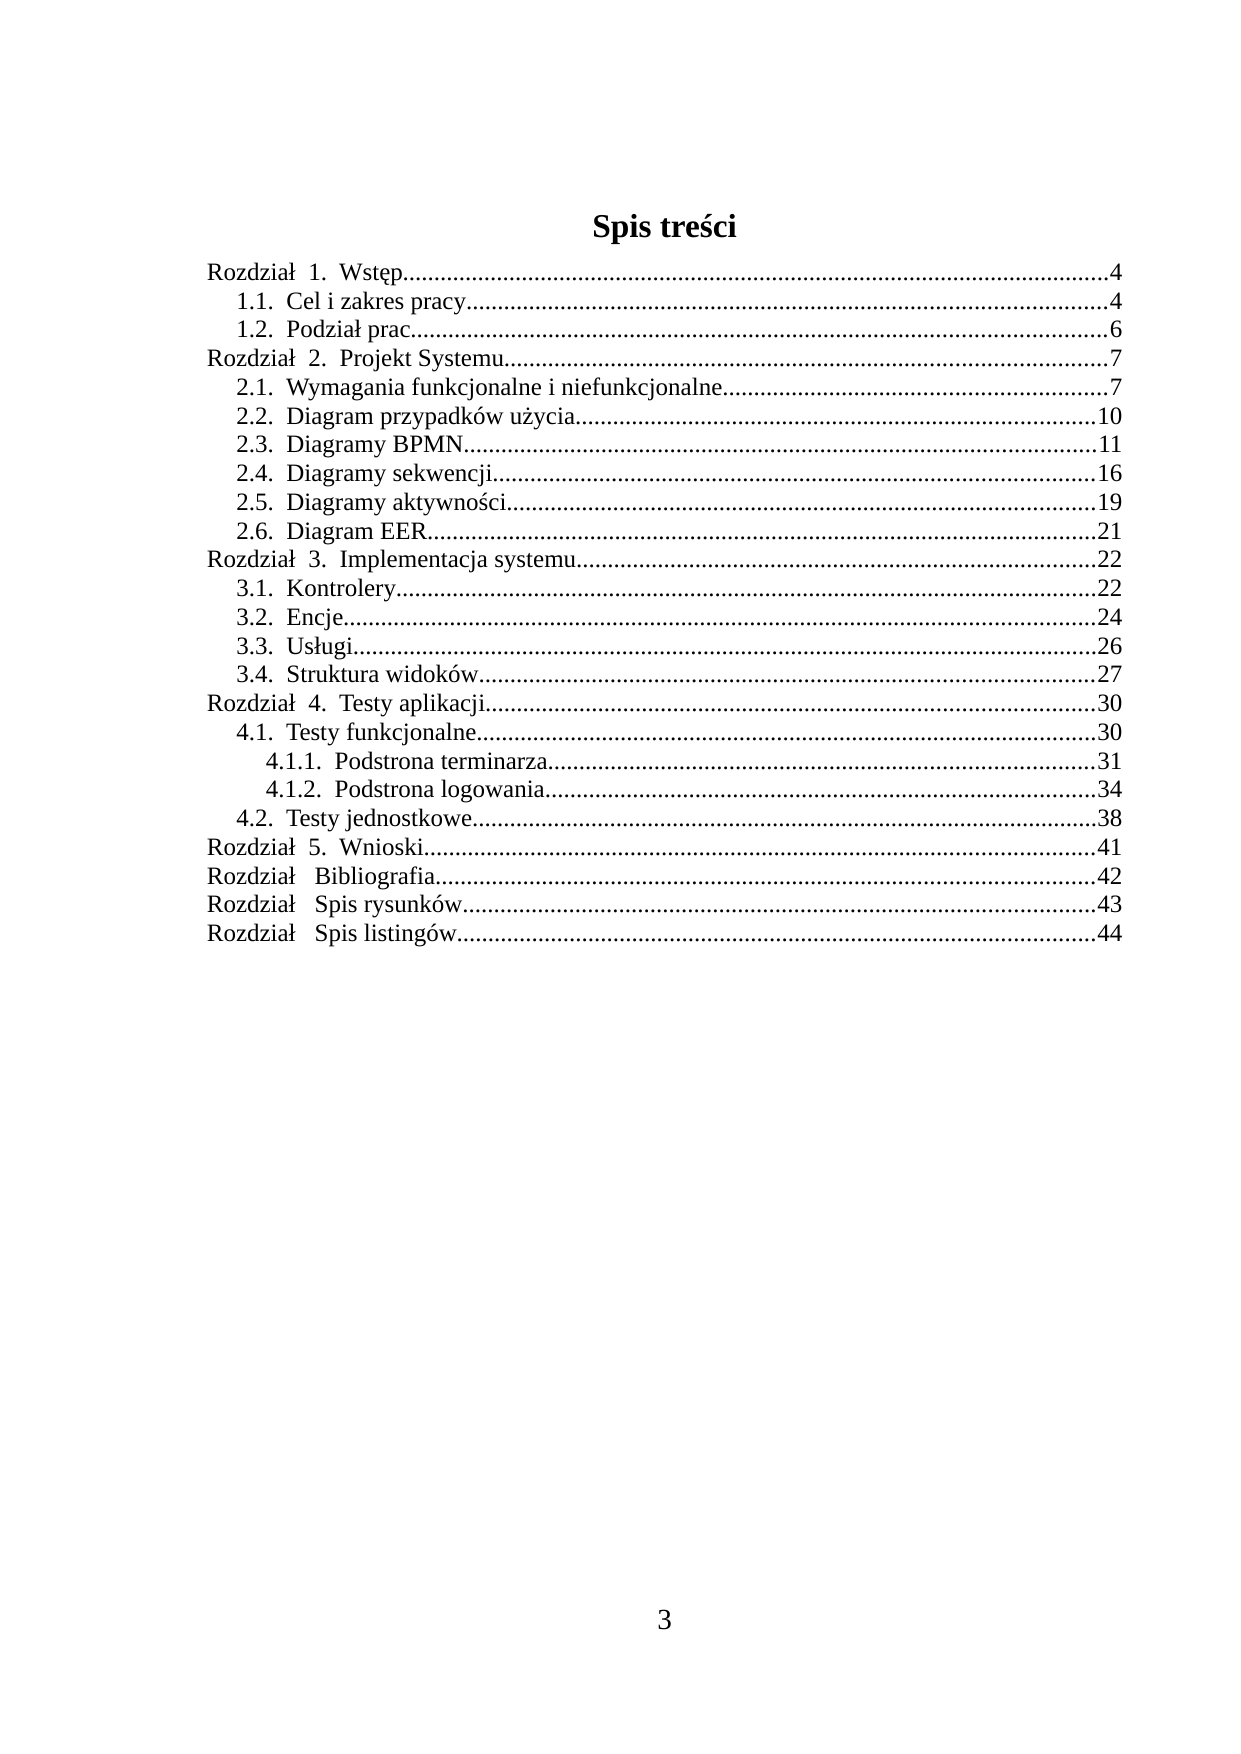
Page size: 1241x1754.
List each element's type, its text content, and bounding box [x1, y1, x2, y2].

text 1.2. Podział prac 6 [236, 314, 1122, 343]
text 2.4. Diagramy sekwencji 16 [236, 458, 1122, 487]
text Rozdział 4. Testy aplikacji 30 [207, 688, 1122, 717]
text 2.1. Wymagania funkcjonalne i niefunkcjonalne 7 [236, 372, 1122, 401]
text Rozdział 5. Wnioski 41 [207, 832, 1122, 861]
text 2.5. Diagramy aktywności 19 [236, 487, 1122, 516]
text 4.1. Testy funkcjonalne 30 [236, 717, 1122, 746]
text 3.3. Usługi 26 [236, 631, 1122, 659]
text Rozdział 3. Implementacja systemu 22 [207, 544, 1122, 573]
text 4.1.1. Podstrona terminarza 31 [266, 746, 1122, 774]
text Rozdział Bibliografia 42 [207, 861, 1122, 889]
text 1.1. Cel i zakres pracy 4 [236, 286, 1122, 314]
text Rozdział 1. Wstęp 4 [207, 257, 1122, 286]
text 2.3. Diagramy BPMN 11 [236, 429, 1122, 458]
subtitle Spis treści [207, 206, 1122, 244]
text 3.1. Kontrolery 22 [236, 573, 1122, 602]
text 2.2. Diagram przypadków użycia 10 [236, 401, 1122, 429]
text Rozdział Spis listingów 44 [207, 918, 1122, 947]
text 4.1.2. Podstrona logowania 34 [266, 774, 1122, 803]
text 3.2. Encje 24 [236, 602, 1122, 631]
text Rozdział 2. Projekt Systemu 7 [207, 343, 1122, 372]
text Rozdział Spis rysunków 43 [207, 889, 1122, 918]
text 2.6. Diagram EER 21 [236, 516, 1122, 544]
text 4.2. Testy jednostkowe 38 [236, 803, 1122, 832]
text 3.4. Struktura widoków 27 [236, 659, 1122, 688]
